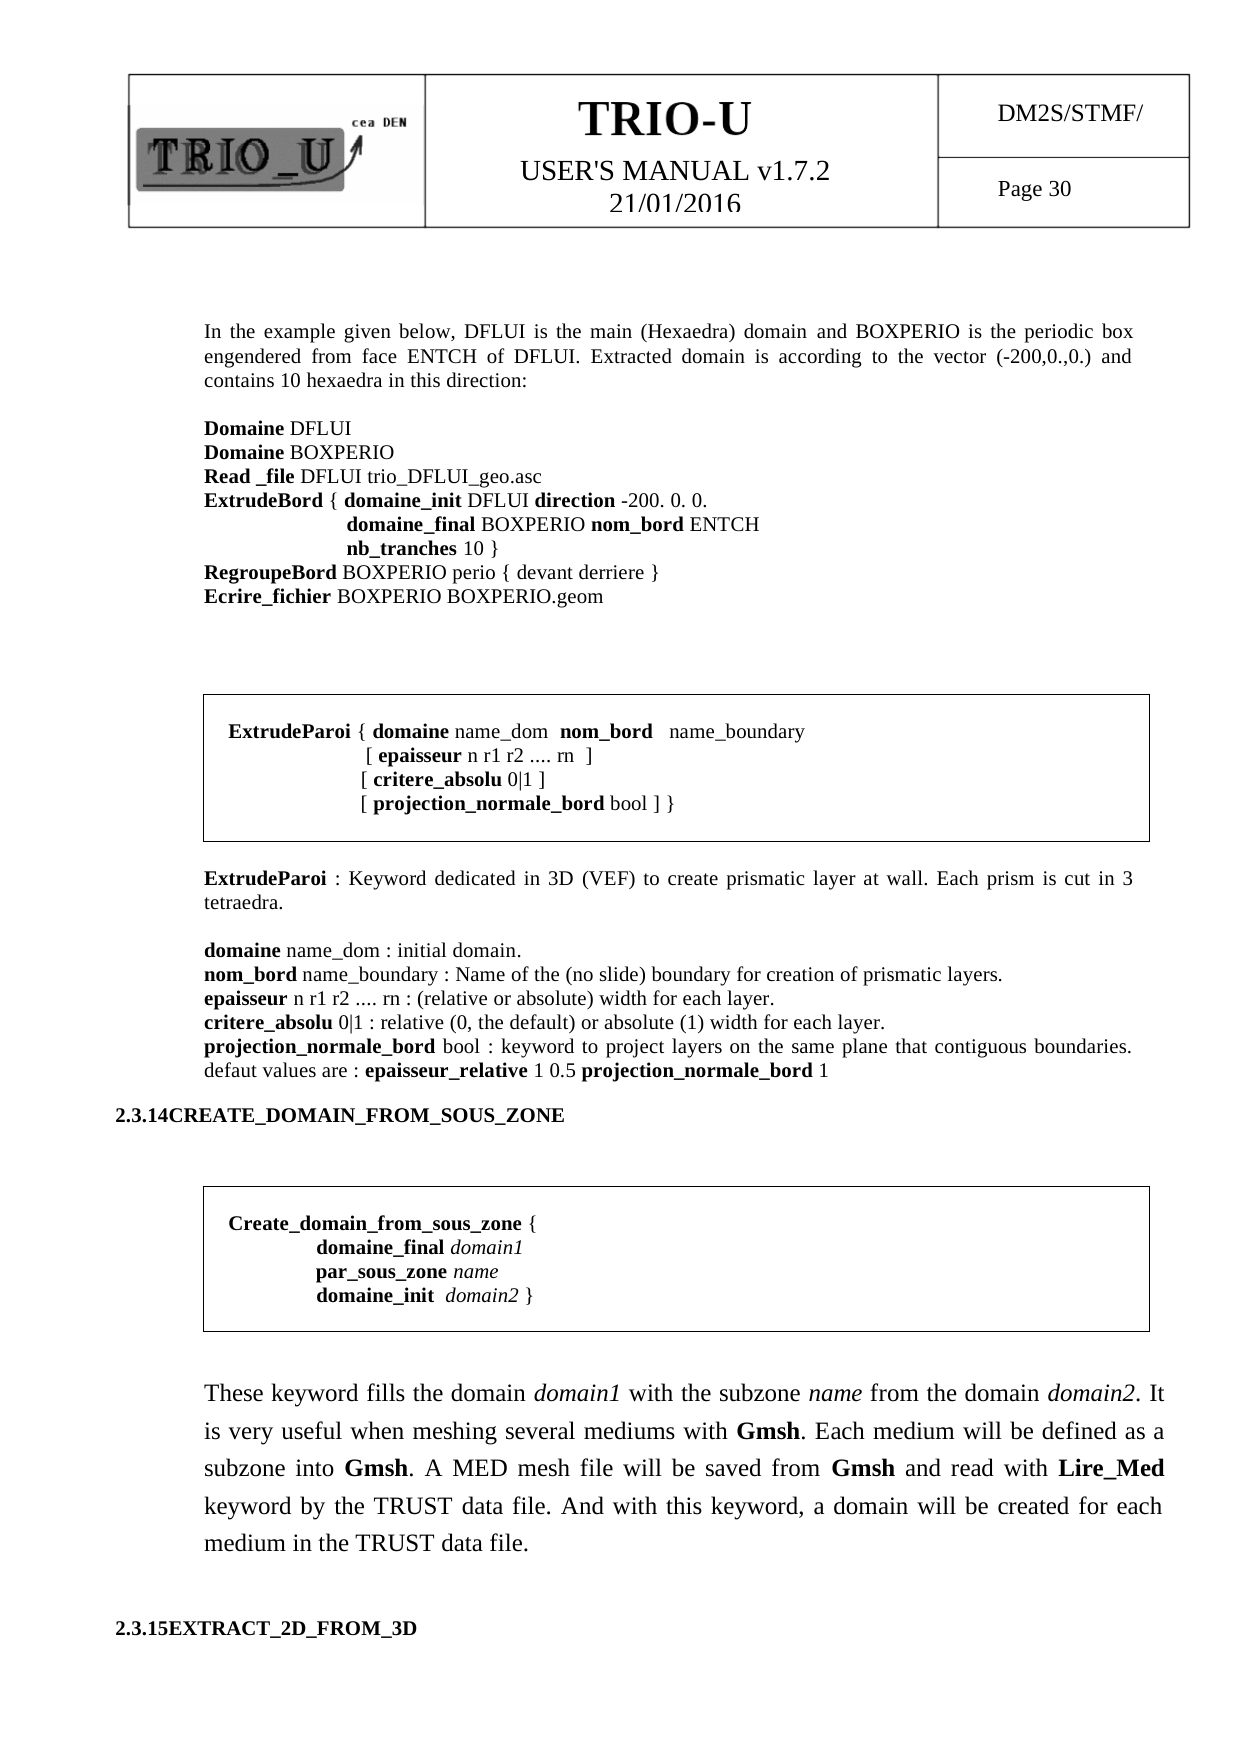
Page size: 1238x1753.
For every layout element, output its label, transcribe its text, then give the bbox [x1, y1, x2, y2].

text domaine name_dom : initial domain. [204, 938, 1134, 962]
text nom_bord name_boundary : Name of the (no slide) boundary for creation of prismatic layers. [204, 962, 1134, 986]
table_header Create_domain_from_sous_zone { domaine_final domain1 par_sous_zone name domaine_init domain2 } [204, 1187, 1149, 1331]
text nb_tranches 10 } [204, 536, 1134, 560]
text RegroupeBord BOXPERIO perio { devant derriere } [204, 560, 1134, 584]
text Domaine DFLUI [204, 416, 1134, 440]
text projection_normale_bord bool : keyword to project layers on the same plane that contiguous boundaries. defaut values are : epaisseur_relative 1 0.5 projection_normale_bord 1 [204, 1034, 1134, 1082]
text In the example given below, DFLUI is the main (Hexaedra) domain and BOXPERIO is the periodic box engendered from face ENTCH of DFLUI. Extracted domain is according to the vector (-200,0.,0.) and contains 10 hexaedra in this direction: [204, 319, 1134, 392]
text Domaine BOXPERIO [204, 440, 1134, 464]
text critere_absolu 0|1 : relative (0, the default) or absolute (1) width for each layer. [204, 1010, 1134, 1034]
subtitle CREATE_DOMAIN_FROM_SOUS_ZONE [115, 1103, 1164, 1127]
text These keyword fills the domain domain1 with the subzone name from the domain domain2. It is very useful when meshing several mediums with Gmsh. Each medium will be defined as a subzone into Gmsh. A MED mesh file will be saved from Gmsh and read with Lire_Med keyword by the TRUST data file. And with this keyword, a domain will be created for each medium in the TRUST data file. [204, 1369, 1165, 1557]
text Ecrire_fichier BOXPERIO BOXPERIO.geom [204, 584, 1134, 608]
text ExtrudeBord { domaine_init DFLUI direction -200. 0. 0. [204, 488, 1196, 512]
text domaine_final BOXPERIO nom_bord ENTCH [204, 512, 1196, 536]
subtitle EXTRACT_2D_FROM_3D [115, 1615, 1164, 1639]
table_header ExtrudeParoi { domaine name_dom nom_bord name_boundary [ epaisseur n r1 r2 .... rn ] [ critere_absolu 0|1 ] [ projection_normale_bord bool ] } [204, 695, 1149, 841]
text epaisseur n r1 r2 .... rn : (relative or absolute) width for each layer. [204, 986, 1134, 1010]
text Read _file DFLUI trio_DFLUI_geo.asc [204, 464, 1134, 488]
text ExtrudeParoi : Keyword dedicated in 3D (VEF) to create prismatic layer at wall. Each prism is cut in 3 tetraedra. [204, 866, 1134, 914]
